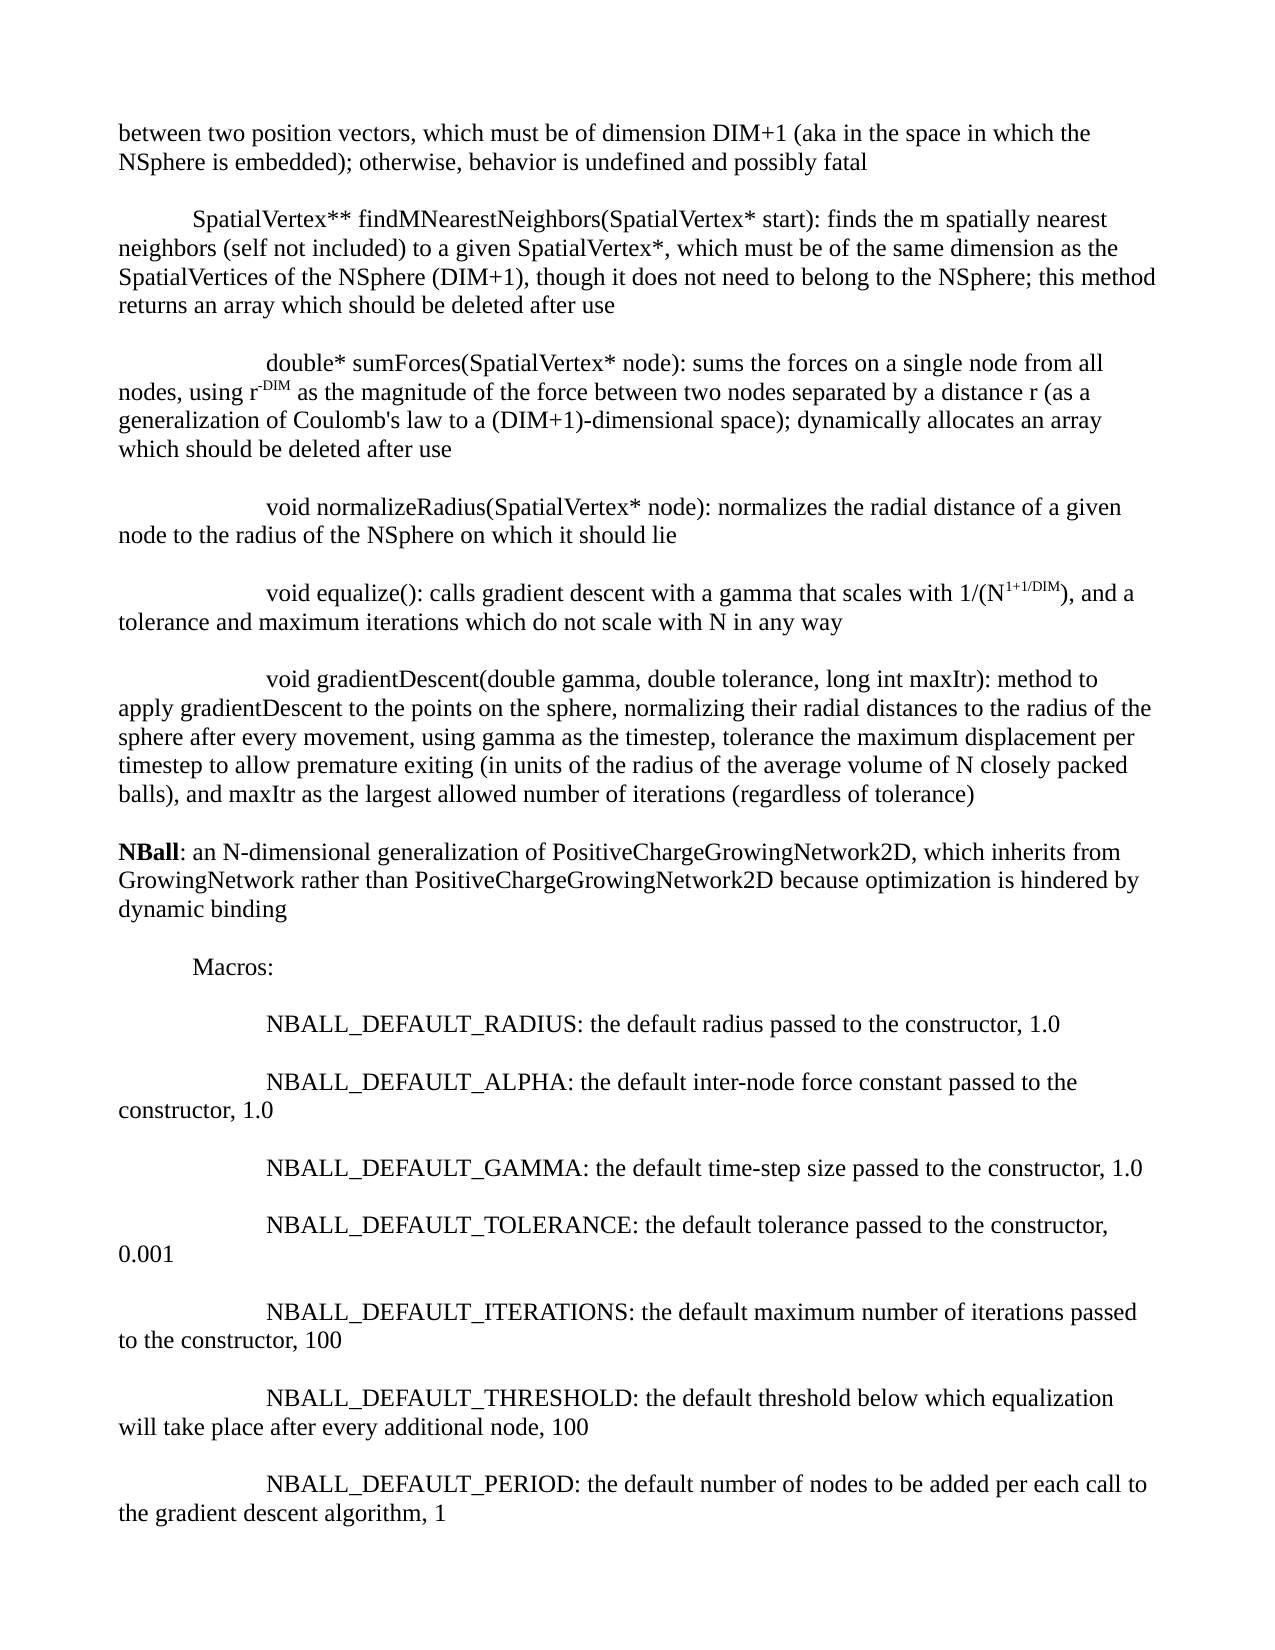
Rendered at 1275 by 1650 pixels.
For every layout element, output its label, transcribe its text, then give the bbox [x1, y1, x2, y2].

text between two position vectors, which must be of dimension DIM+1 (aka in the space in which the NSphere is embedded); otherwise, behavior is undefined and possibly fatal [118, 118, 1157, 176]
text void normalizeRadius(SpatialVertex* node): normalizes the radial distance of a given node to the radius of the NSphere on which it should lie [118, 492, 1157, 549]
text NBALL_DEFAULT_GAMMA: the default time-step size passed to the constructor, 1.0 [118, 1153, 1157, 1182]
text NBALL_DEFAULT_PERIOD: the default number of nodes to be added per each call to the gradient descent algorithm, 1 [118, 1469, 1157, 1527]
text NBALL_DEFAULT_THRESHOLD: the default threshold below which equalization will take place after every additional node, 100 [118, 1383, 1157, 1441]
text NBALL_DEFAULT_ALPHA: the default inter-node force constant passed to the constructor, 1.0 [118, 1067, 1157, 1124]
text NBall: an N-dimensional generalization of PositiveChargeGrowingNetwork2D, which inherits from GrowingNetwork rather than PositiveChargeGrowingNetwork2D because optimization is hindered by dynamic binding [118, 837, 1157, 952]
text NBALL_DEFAULT_ITERATIONS: the default maximum number of iterations passed to the constructor, 100 [118, 1297, 1157, 1354]
text SpatialVertex** findMNearestNeighbors(SpatialVertex* start): finds the m spatially nearest neighbors (self not included) to a given SpatialVertex*, which must be of the same dimension as the SpatialVertices of the NSphere (DIM+1), though it does not need to belong to the NSphere; this method returns an array which should be deleted after use [118, 204, 1157, 319]
text double* sumForces(SpatialVertex* node): sums the forces on a single node from all nodes, using r-DIM as the magnitude of the force between two nodes separated by a distance r (as a generalization of Coulomb's law to a (DIM+1)-dimensional space); dynamically allocates an array which should be deleted after use [118, 348, 1157, 463]
text void equalize(): calls gradient descent with a gamma that scales with 1/(N1+1/DIM), and a tolerance and maximum iterations which do not scale with N in any way [118, 578, 1157, 636]
text NBALL_DEFAULT_RADIUS: the default radius passed to the constructor, 1.0 [118, 1009, 1157, 1038]
text Macros: [118, 952, 1157, 981]
text NBALL_DEFAULT_TOLERANCE: the default tolerance passed to the constructor, 0.001 [118, 1211, 1157, 1268]
text void gradientDescent(double gamma, double tolerance, long int maxItr): method to apply gradientDescent to the points on the sphere, normalizing their radial distances to the radius of the sphere after every movement, using gamma as the timestep, tolerance the maximum displacement per timestep to allow premature exiting (in units of the radius of the average volume of N closely packed balls), and maxItr as the largest allowed number of iterations (regardless of tolerance) [118, 664, 1157, 808]
